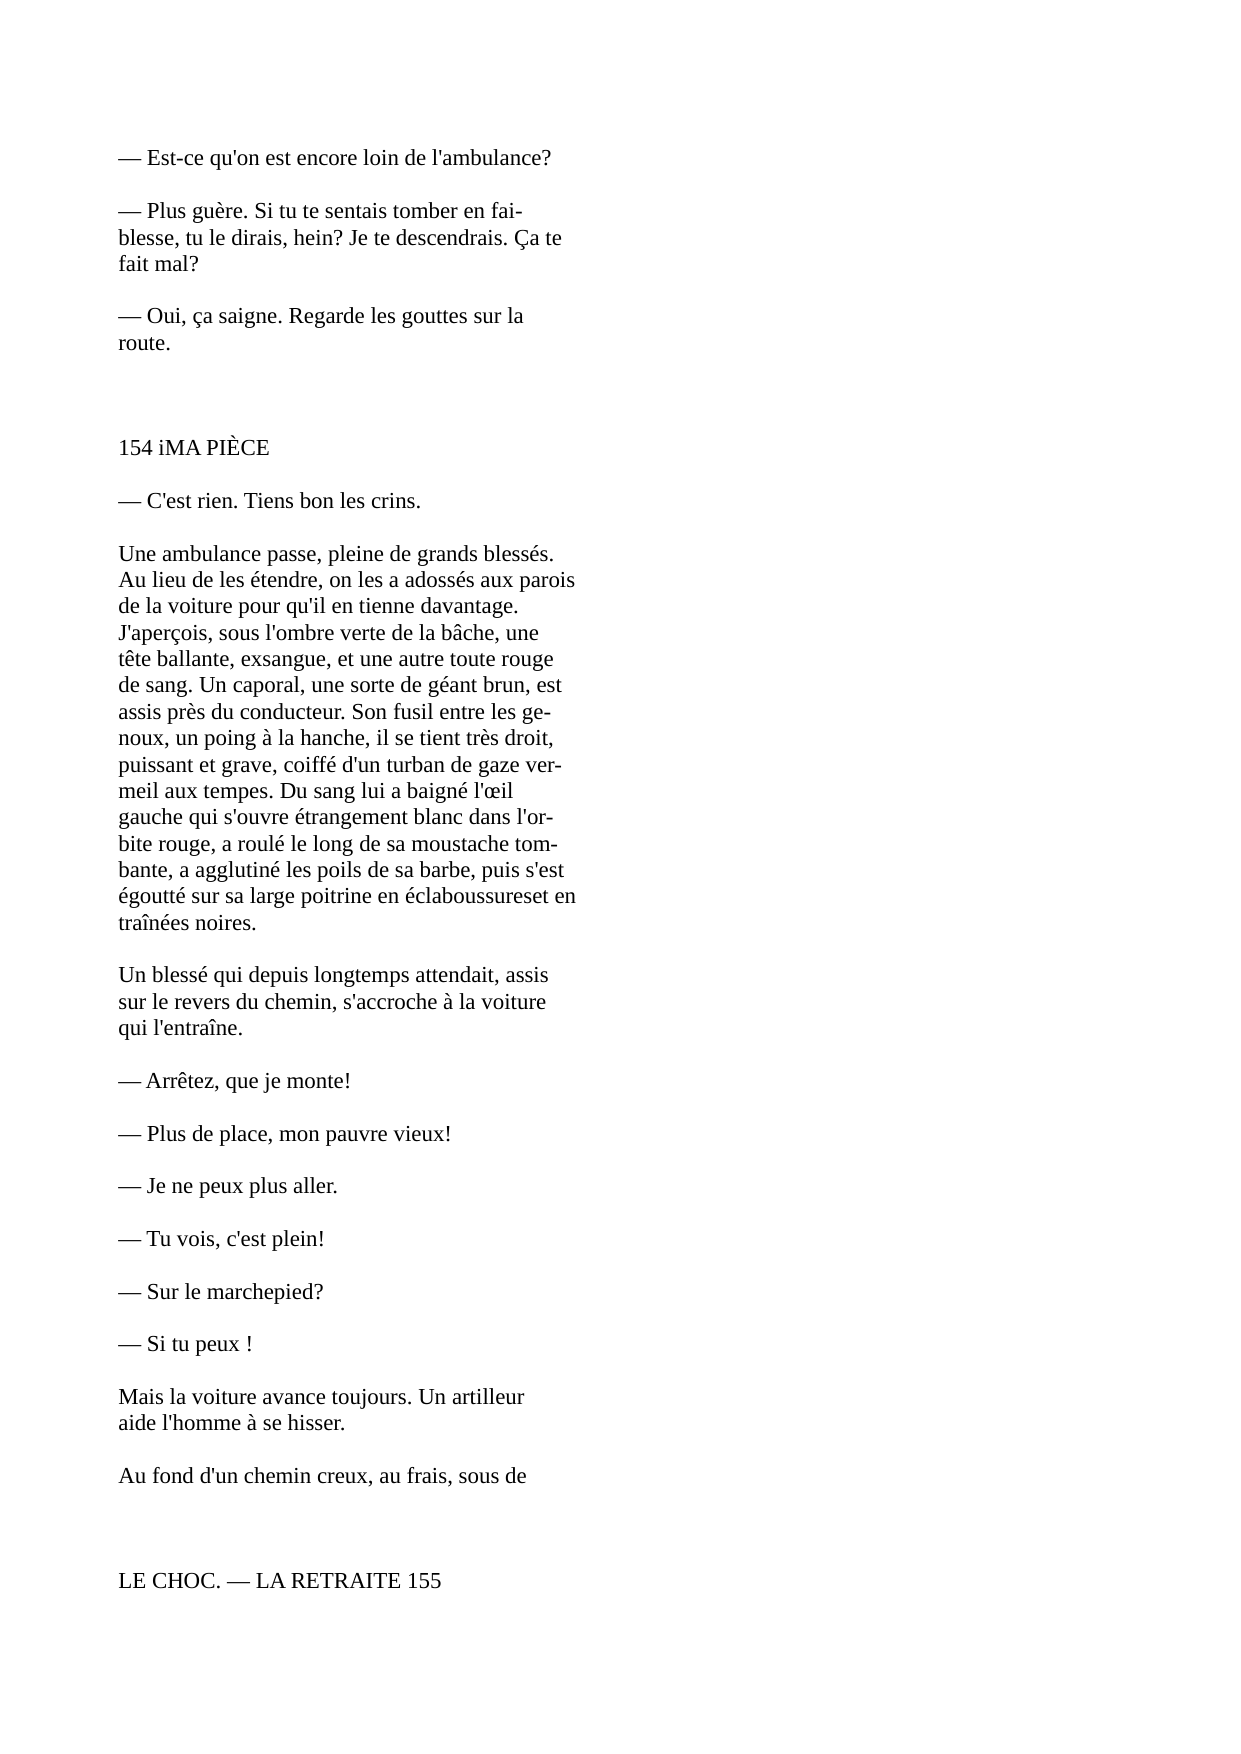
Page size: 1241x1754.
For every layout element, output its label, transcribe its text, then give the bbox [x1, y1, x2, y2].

text LE CHOC. — LA RETRAITE 155 [118, 1568, 1122, 1594]
text — Si tu peux ! [118, 1330, 1122, 1357]
text égoutté sur sa large poitrine en éclaboussureset en [118, 882, 1122, 909]
text Une ambulance passe, pleine de grands blessés. [118, 540, 1122, 566]
text meil aux tempes. Du sang lui a baigné l'œil [118, 777, 1122, 803]
text blesse, tu le dirais, hein? Je te descendrais. Ça te [118, 223, 1122, 250]
text — Oui, ça saigne. Regarde les gouttes sur la [118, 303, 1122, 329]
text de sang. Un caporal, une sorte de géant brun, est [118, 672, 1122, 698]
text — Est-ce qu'on est encore loin de l'ambulance? [118, 144, 1122, 171]
text traînées noires. [118, 909, 1122, 935]
text bite rouge, a roulé le long de sa moustache tom- [118, 830, 1122, 856]
text 154 iMA PIÈCE [118, 434, 1122, 461]
text qui l'entraîne. [118, 1014, 1122, 1041]
text — Plus de place, mon pauvre vieux! [118, 1119, 1122, 1146]
text Au fond d'un chemin creux, au frais, sous de [118, 1462, 1122, 1488]
text J'aperçois, sous l'ombre verte de la bâche, une [118, 619, 1122, 645]
text de la voiture pour qu'il en tienne davantage. [118, 592, 1122, 619]
text — Arrêtez, que je monte! [118, 1067, 1122, 1093]
text aide l'homme à se hisser. [118, 1409, 1122, 1436]
text bante, a agglutiné les poils de sa barbe, puis s'est [118, 856, 1122, 882]
text Mais la voiture avance toujours. Un artilleur [118, 1383, 1122, 1409]
text — Tu vois, c'est plein! [118, 1225, 1122, 1251]
text route. [118, 329, 1122, 355]
text Un blessé qui depuis longtemps attendait, assis [118, 961, 1122, 988]
text fait mal? [118, 250, 1122, 276]
text tête ballante, exsangue, et une autre toute rouge [118, 645, 1122, 672]
text — Je ne peux plus aller. [118, 1172, 1122, 1199]
text — C'est rien. Tiens bon les crins. [118, 487, 1122, 513]
text assis près du conducteur. Son fusil entre les ge- [118, 698, 1122, 724]
text gauche qui s'ouvre étrangement blanc dans l'or- [118, 803, 1122, 830]
text sur le revers du chemin, s'accroche à la voiture [118, 988, 1122, 1014]
text puissant et grave, coiffé d'un turban de gaze ver- [118, 751, 1122, 777]
text — Sur le marchepied? [118, 1278, 1122, 1304]
text Au lieu de les étendre, on les a adossés aux parois [118, 566, 1122, 592]
text noux, un poing à la hanche, il se tient très droit, [118, 724, 1122, 751]
text — Plus guère. Si tu te sentais tomber en fai- [118, 197, 1122, 223]
